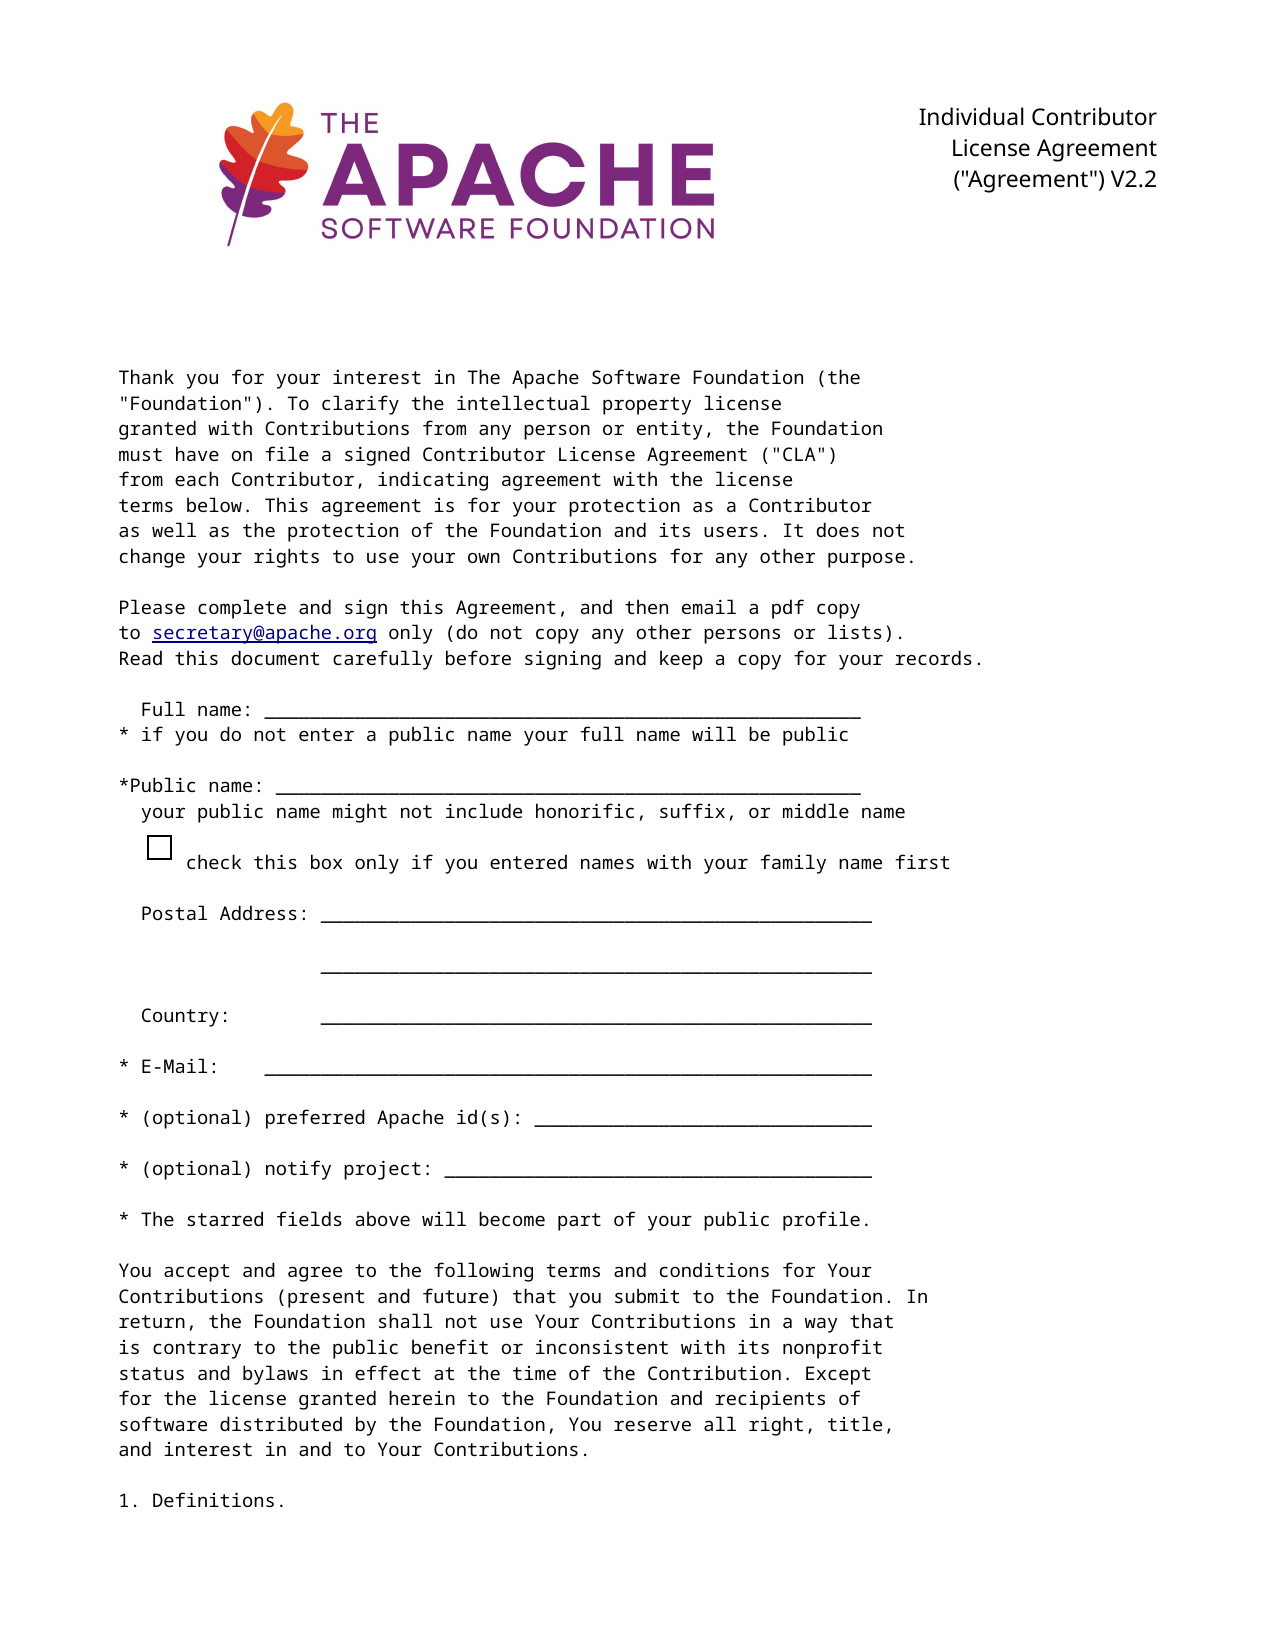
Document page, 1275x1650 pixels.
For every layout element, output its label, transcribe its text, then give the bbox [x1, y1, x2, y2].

text *Public name: ____________________________________________________ [118, 773, 1157, 798]
text software distributed by the Foundation, You reserve all right, title, [118, 1411, 1157, 1436]
text Postal Address: _________________________________________________ [118, 900, 1157, 926]
text from each Contributor, indicating agreement with the license [118, 467, 1157, 492]
text 1. Definitions. [118, 1487, 1157, 1513]
text is contrary to the public benefit or inconsistent with its nonprofit [118, 1334, 1157, 1360]
text * (optional) preferred Apache id(s): ______________________________ [118, 1104, 1157, 1130]
text to secretary@apache.org only (do not copy any other persons or lists). [118, 620, 1157, 645]
text * if you do not enter a public name your full name will be public [118, 722, 1157, 747]
text License Agreement [716, 132, 1157, 163]
text * (optional) notify project: ______________________________________ [118, 1156, 1157, 1181]
text Contributions (present and future) that you submit to the Foundation. In [118, 1283, 1157, 1309]
text ("Agreement") V2.2 [716, 163, 1157, 194]
text You accept and agree to the following terms and conditions for Your [118, 1258, 1157, 1283]
text Thank you for your interest in The Apache Software Foundation (the [118, 364, 1157, 390]
text must have on file a signed Contributor License Agreement ("CLA") [118, 441, 1157, 467]
text for the license granted herein to the Foundation and recipients of [118, 1385, 1157, 1411]
text your public name might not include honorific, suffix, or middle name [118, 798, 1157, 824]
text Country: _________________________________________________ [118, 1002, 1157, 1028]
text * The starred fields above will become part of your public profile. [118, 1207, 1157, 1232]
text Please complete and sign this Agreement, and then email a pdf copy [118, 594, 1157, 620]
text status and bylaws in effect at the time of the Contribution. Except [118, 1360, 1157, 1385]
text check this box only if you entered names with your family name first [118, 849, 1157, 875]
text and interest in and to Your Contributions. [118, 1436, 1157, 1462]
text Read this document carefully before signing and keep a copy for your records. [118, 645, 1157, 671]
text Full name: _____________________________________________________ [118, 696, 1157, 722]
text granted with Contributions from any person or entity, the Foundation [118, 416, 1157, 441]
text * E-Mail: ______________________________________________________ [118, 1053, 1157, 1079]
text _________________________________________________ [118, 951, 1157, 977]
text as well as the protection of the Foundation and its users. It does not [118, 518, 1157, 543]
picture [217, 102, 716, 247]
text return, the Foundation shall not use Your Contributions in a way that [118, 1309, 1157, 1334]
text [118, 132, 217, 163]
text [118, 163, 217, 194]
text terms below. This agreement is for your protection as a Contributor [118, 492, 1157, 518]
text change your rights to use your own Contributions for any other purpose. [118, 543, 1157, 569]
text Individual Contributor [118, 101, 1157, 132]
text "Foundation"). To clarify the intellectual property license [118, 390, 1157, 416]
